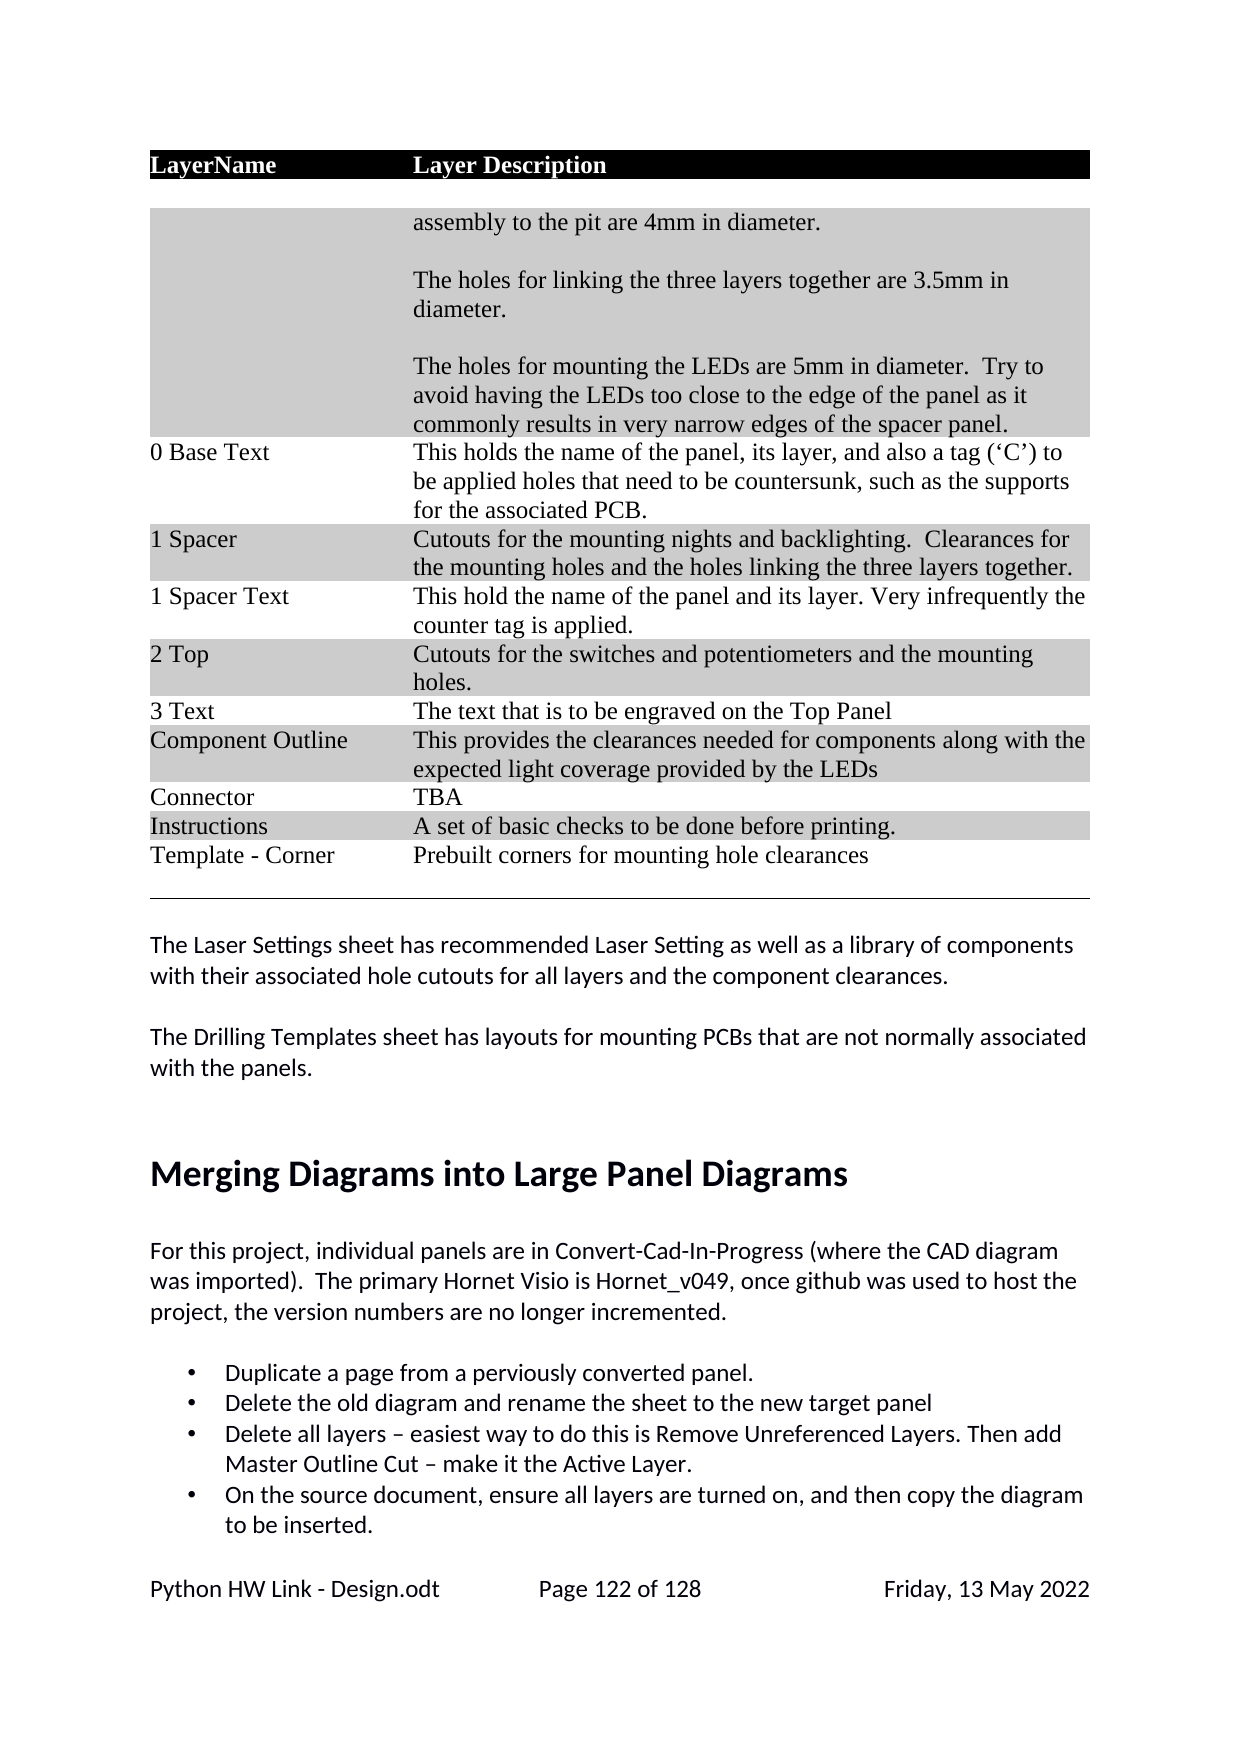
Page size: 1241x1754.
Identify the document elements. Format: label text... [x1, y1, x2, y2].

table_cell Template - Corner [150, 840, 413, 869]
table_cell 3 Text [150, 696, 413, 725]
text The Laser Settings sheet has recommended Laser Setting as well as a library of components with their associated hole cutouts for all layers and the component clearances. [150, 929, 1090, 991]
table_cell [150, 208, 413, 437]
table_cell Instructions [150, 811, 413, 840]
table_cell [150, 179, 413, 207]
table_cell assembly to the pit are 4mm in diameter. The holes for linking the three layers together are 3.5mm in diameter. The holes for mounting the LEDs are 5mm in diameter. Try to avoid having the LEDs too close to the edge of the panel as it commonly results in very narrow edges of the spacer panel. [413, 208, 1090, 437]
table_cell Cutouts for the switches and potentiometers and the mounting holes. [413, 639, 1090, 696]
table_cell 1 Spacer Text [150, 581, 413, 639]
text The Drilling Templates sheet has layouts for mounting PCBs that are not normally associated with the panels. [150, 1021, 1090, 1082]
table_cell 0 Base Text [150, 438, 413, 524]
table_cell A set of basic checks to be done before printing. [413, 811, 1090, 840]
table_cell This provides the clearances needed for components along with the expected light coverage provided by the LEDs [413, 725, 1090, 782]
table_cell This hold the name of the panel and its layer. Very infrequently the counter tag is applied. [413, 581, 1090, 639]
list On the source document, ensure all layers are turned on, and then copy the diagram to be inserted. [187, 1479, 1090, 1540]
text For this project, individual panels are in Convert-Cad-In-Progress (where the CAD diagram was imported). The primary Hornet Visio is Hornet_v049, once github was used to host the project, the version numbers are no longer incremented. [150, 1235, 1090, 1326]
table_cell [413, 179, 1090, 207]
table_cell Component Outline [150, 725, 413, 782]
table_cell Cutouts for the mounting nights and backlighting. Clearances for the mounting holes and the holes linking the three layers together. [413, 524, 1090, 581]
table_header Layer Description [413, 150, 1090, 179]
table_cell Prebuilt corners for mounting hole clearances [413, 840, 1090, 869]
table_cell Connector [150, 783, 413, 811]
subtitle Merging Diagrams into Large Panel Diagrams [150, 1150, 1090, 1196]
table_cell [150, 869, 413, 897]
table_cell 1 Spacer [150, 524, 413, 581]
list Delete all layers – easiest way to do this is Remove Unreferenced Layers. Then add Master Outline Cut – make it the Active Layer. [187, 1418, 1090, 1479]
list Delete the old diagram and rename the sheet to the new target panel [187, 1387, 1090, 1418]
table_header LayerName [150, 150, 413, 179]
table_cell 2 Top [150, 639, 413, 696]
table_cell This holds the name of the panel, its layer, and also a tag (‘C’) to be applied holes that need to be countersunk, such as the supports for the associated PCB. [413, 438, 1090, 524]
table_cell [413, 869, 1090, 897]
table_cell TBA [413, 783, 1090, 811]
table_cell The text that is to be engraved on the Top Panel [413, 696, 1090, 725]
list Duplicate a page from a perviously converted panel. [187, 1357, 1090, 1387]
